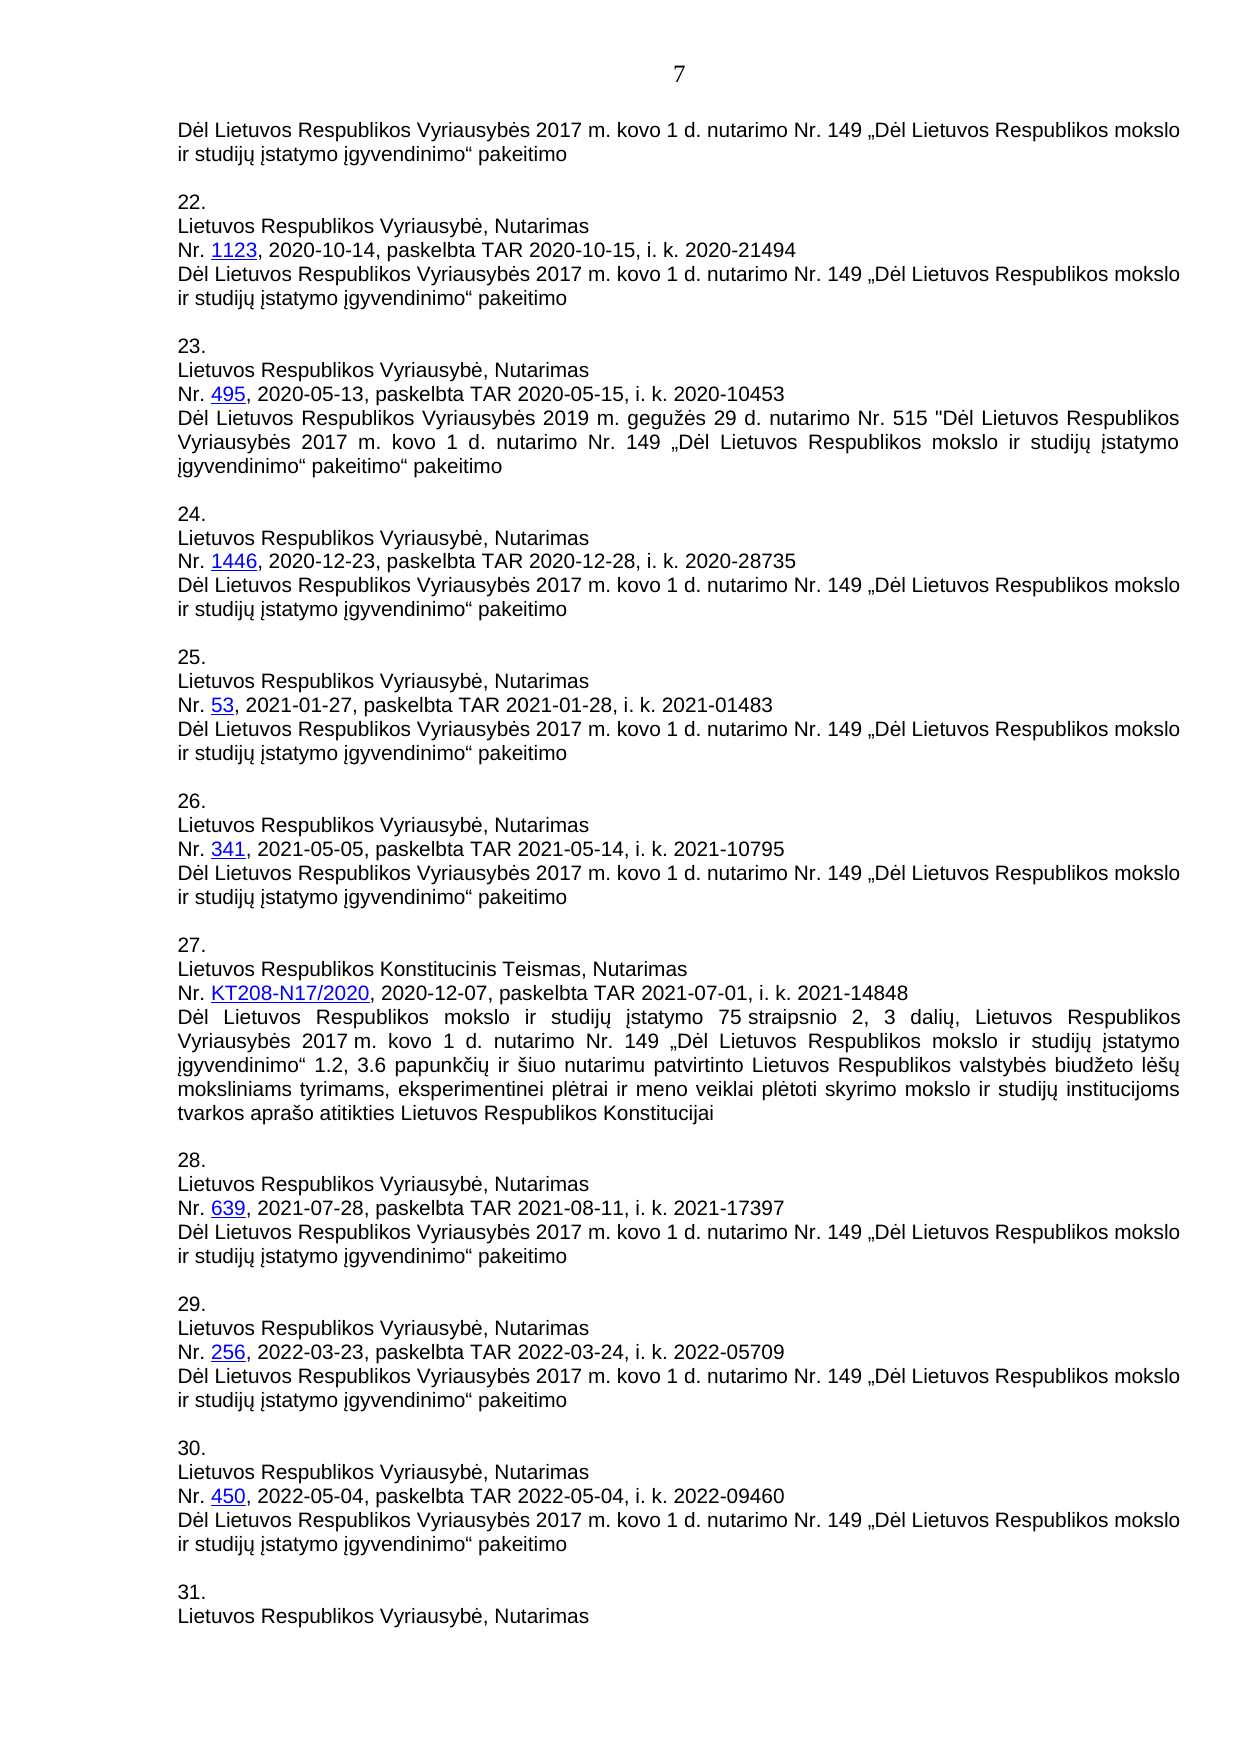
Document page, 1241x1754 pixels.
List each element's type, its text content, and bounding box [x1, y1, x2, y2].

text Lietuvos Respublikos Konstitucinis Teismas, Nutarimas [177, 957, 1181, 981]
text 31. [177, 1579, 1181, 1603]
text Nr. 341, 2021-05-05, paskelbta TAR 2021-05-14, i. k. 2021-10795 [177, 837, 1181, 861]
text Dėl Lietuvos Respublikos Vyriausybės 2017 m. kovo 1 d. nutarimo Nr. 149 „Dėl Lietuvos Respublikos mokslo ir studijų įstatymo įgyvendinimo“ pakeitimo [177, 717, 1181, 765]
text Nr. 256, 2022-03-23, paskelbta TAR 2022-03-24, i. k. 2022-05709 [177, 1340, 1181, 1364]
text Lietuvos Respublikos Vyriausybė, Nutarimas [177, 214, 1181, 238]
text 24. [177, 501, 1181, 525]
text Lietuvos Respublikos Vyriausybė, Nutarimas [177, 1603, 1181, 1627]
text Nr. 1446, 2020-12-23, paskelbta TAR 2020-12-28, i. k. 2020-28735 [177, 549, 1181, 573]
text Nr. 639, 2021-07-28, paskelbta TAR 2021-08-11, i. k. 2021-17397 [177, 1196, 1181, 1220]
text Nr. KT208-N17/2020, 2020-12-07, paskelbta TAR 2021-07-01, i. k. 2021-14848 [177, 981, 1181, 1004]
text 23. [177, 334, 1181, 358]
text Dėl Lietuvos Respublikos Vyriausybės 2017 m. kovo 1 d. nutarimo Nr. 149 „Dėl Lietuvos Respublikos mokslo ir studijų įstatymo įgyvendinimo“ pakeitimo [177, 1220, 1181, 1268]
text 30. [177, 1436, 1181, 1460]
text Lietuvos Respublikos Vyriausybė, Nutarimas [177, 669, 1181, 693]
text Nr. 1123, 2020-10-14, paskelbta TAR 2020-10-15, i. k. 2020-21494 [177, 238, 1181, 262]
text Lietuvos Respublikos Vyriausybė, Nutarimas [177, 813, 1181, 837]
text Dėl Lietuvos Respublikos Vyriausybės 2017 m. kovo 1 d. nutarimo Nr. 149 „Dėl Lietuvos Respublikos mokslo ir studijų įstatymo įgyvendinimo“ pakeitimo [177, 1508, 1181, 1556]
text Dėl Lietuvos Respublikos Vyriausybės 2017 m. kovo 1 d. nutarimo Nr. 149 „Dėl Lietuvos Respublikos mokslo ir studijų įstatymo įgyvendinimo“ pakeitimo [177, 861, 1181, 909]
text Lietuvos Respublikos Vyriausybė, Nutarimas [177, 1316, 1181, 1340]
text 27. [177, 933, 1181, 957]
text Dėl Lietuvos Respublikos Vyriausybės 2017 m. kovo 1 d. nutarimo Nr. 149 „Dėl Lietuvos Respublikos mokslo ir studijų įstatymo įgyvendinimo“ pakeitimo [177, 118, 1181, 166]
text Lietuvos Respublikos Vyriausybė, Nutarimas [177, 1460, 1181, 1484]
text Dėl Lietuvos Respublikos Vyriausybės 2017 m. kovo 1 d. nutarimo Nr. 149 „Dėl Lietuvos Respublikos mokslo ir studijų įstatymo įgyvendinimo“ pakeitimo [177, 573, 1181, 621]
text Dėl Lietuvos Respublikos Vyriausybės 2017 m. kovo 1 d. nutarimo Nr. 149 „Dėl Lietuvos Respublikos mokslo ir studijų įstatymo įgyvendinimo“ pakeitimo [177, 262, 1181, 310]
text Lietuvos Respublikos Vyriausybė, Nutarimas [177, 358, 1181, 382]
text 22. [177, 190, 1181, 214]
text Nr. 495, 2020-05-13, paskelbta TAR 2020-05-15, i. k. 2020-10453 [177, 382, 1181, 406]
text 26. [177, 789, 1181, 813]
text Dėl Lietuvos Respublikos mokslo ir studijų įstatymo 75 straipsnio 2, 3 dalių, Lietuvos Respublikos Vyriausybės 2017 m. kovo 1 d. nutarimo Nr. 149 „Dėl Lietuvos Respublikos mokslo ir studijų įstatymo įgyvendinimo“ 1.2, 3.6 papunkčių ir šiuo nutarimu patvirtinto Lietuvos Respublikos valstybės biudžeto lėšų moksliniams tyrimams, eksperimentinei plėtrai ir meno veiklai plėtoti skyrimo mokslo ir studijų institucijoms tvarkos aprašo atitikties Lietuvos Respublikos Konstitucijai [177, 1004, 1181, 1124]
text 29. [177, 1292, 1181, 1316]
text Nr. 53, 2021-01-27, paskelbta TAR 2021-01-28, i. k. 2021-01483 [177, 693, 1181, 717]
text Dėl Lietuvos Respublikos Vyriausybės 2019 m. gegužės 29 d. nutarimo Nr. 515 "Dėl Lietuvos Respublikos Vyriausybės 2017 m. kovo 1 d. nutarimo Nr. 149 „Dėl Lietuvos Respublikos mokslo ir studijų įstatymo įgyvendinimo“ pakeitimo“ pakeitimo [177, 406, 1181, 477]
text Lietuvos Respublikos Vyriausybė, Nutarimas [177, 1172, 1181, 1196]
text Lietuvos Respublikos Vyriausybė, Nutarimas [177, 525, 1181, 549]
text Dėl Lietuvos Respublikos Vyriausybės 2017 m. kovo 1 d. nutarimo Nr. 149 „Dėl Lietuvos Respublikos mokslo ir studijų įstatymo įgyvendinimo“ pakeitimo [177, 1364, 1181, 1412]
text Nr. 450, 2022-05-04, paskelbta TAR 2022-05-04, i. k. 2022-09460 [177, 1484, 1181, 1508]
text 28. [177, 1148, 1181, 1172]
text 25. [177, 645, 1181, 669]
